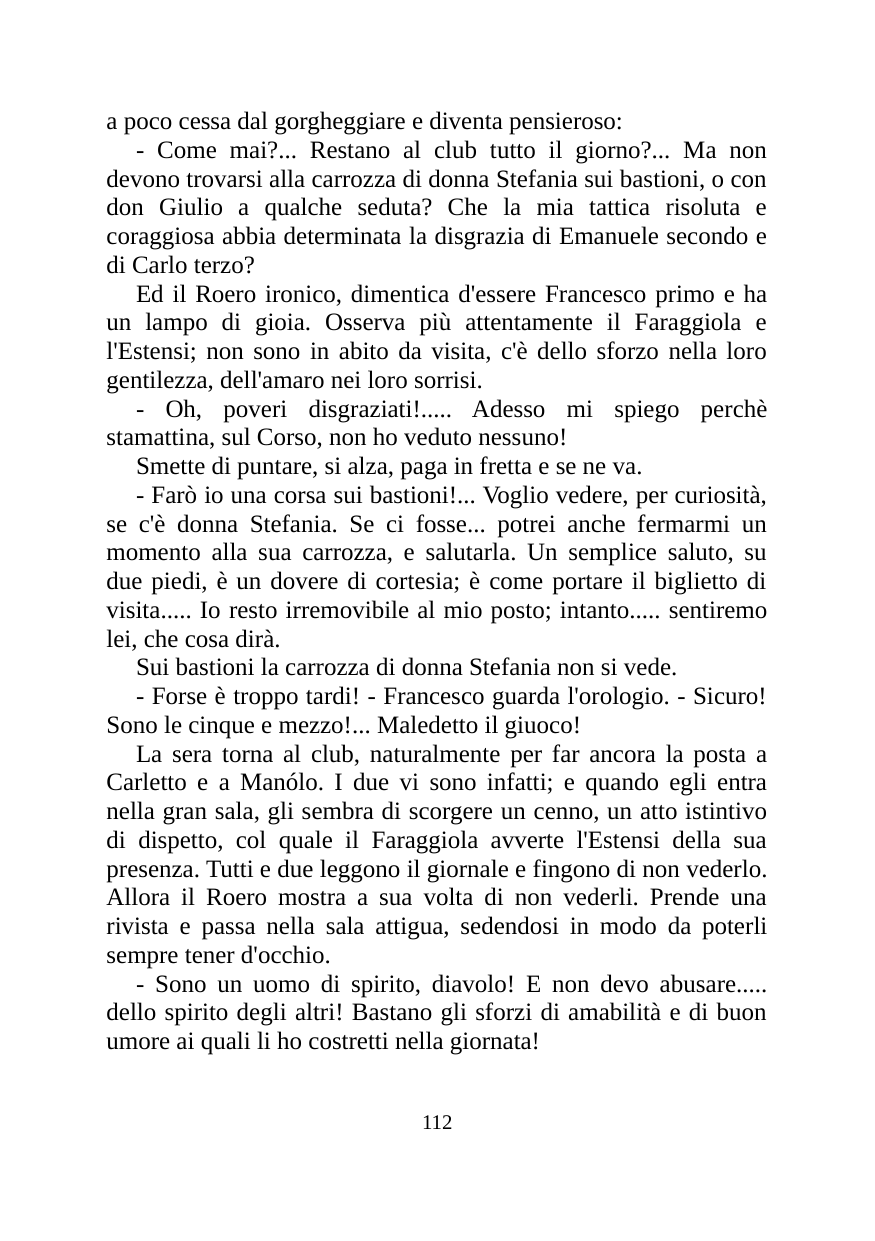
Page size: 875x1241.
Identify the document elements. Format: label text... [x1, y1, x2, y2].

text - Oh, poveri disgraziati!..... Adesso mi spiego perchè stamattina, sul Corso, non ho veduto nessuno! [106, 394, 768, 451]
text Sui bastioni la carrozza di donna Stefania non si vede. [106, 652, 768, 681]
text - Sono un uomo di spirito, diavolo! E non devo abusare..... dello spirito degli altri! Bastano gli sforzi di amabilità e di buon umore ai quali li ho costretti nella giornata! [106, 969, 768, 1055]
text - Farò io una corsa sui bastioni!... Voglio vedere, per curiosità, se c'è donna Stefania. Se ci fosse... potrei anche fermarmi un momento alla sua carrozza, e salutarla. Un semplice saluto, su due piedi, è un dovere di cortesia; è come portare il biglietto di visita..... Io resto irremovibile al mio posto; intanto..... sentiremo lei, che cosa dirà. [106, 480, 768, 652]
text La sera torna al club, naturalmente per far ancora la posta a Carletto e a Manólo. I due vi sono infatti; e quando egli entra nella gran sala, gli sembra di scorgere un cenno, un atto istintivo di dispetto, col quale il Faraggiola avverte l'Estensi della sua presenza. Tutti e due leggono il giornale e fingono di non vederlo. Allora il Roero mostra a sua volta di non vederli. Prende una rivista e passa nella sala attigua, sedendosi in modo da poterli sempre tener d'occhio. [106, 739, 768, 969]
text Smette di puntare, si alza, paga in fretta e se ne va. [106, 451, 768, 480]
text Ed il Roero ironico, dimentica d'essere Francesco primo e ha un lampo di gioia. Osserva più attentamente il Faraggiola e l'Estensi; non sono in abito da visita, c'è dello sforzo nella loro gentilezza, dell'amaro nei loro sorrisi. [106, 279, 768, 394]
text - Come mai?... Restano al club tutto il giorno?... Ma non devono trovarsi alla carrozza di donna Stefania sui bastioni, o con don Giulio a qualche seduta? Che la mia tattica risoluta e coraggiosa abbia determinata la disgrazia di Emanuele secondo e di Carlo terzo? [106, 135, 768, 279]
text a poco cessa dal gorgheggiare e diventa pensieroso: [106, 106, 768, 135]
text - Forse è troppo tardi! - Francesco guarda l'orologio. - Sicuro! Sono le cinque e mezzo!... Maledetto il giuoco! [106, 681, 768, 739]
